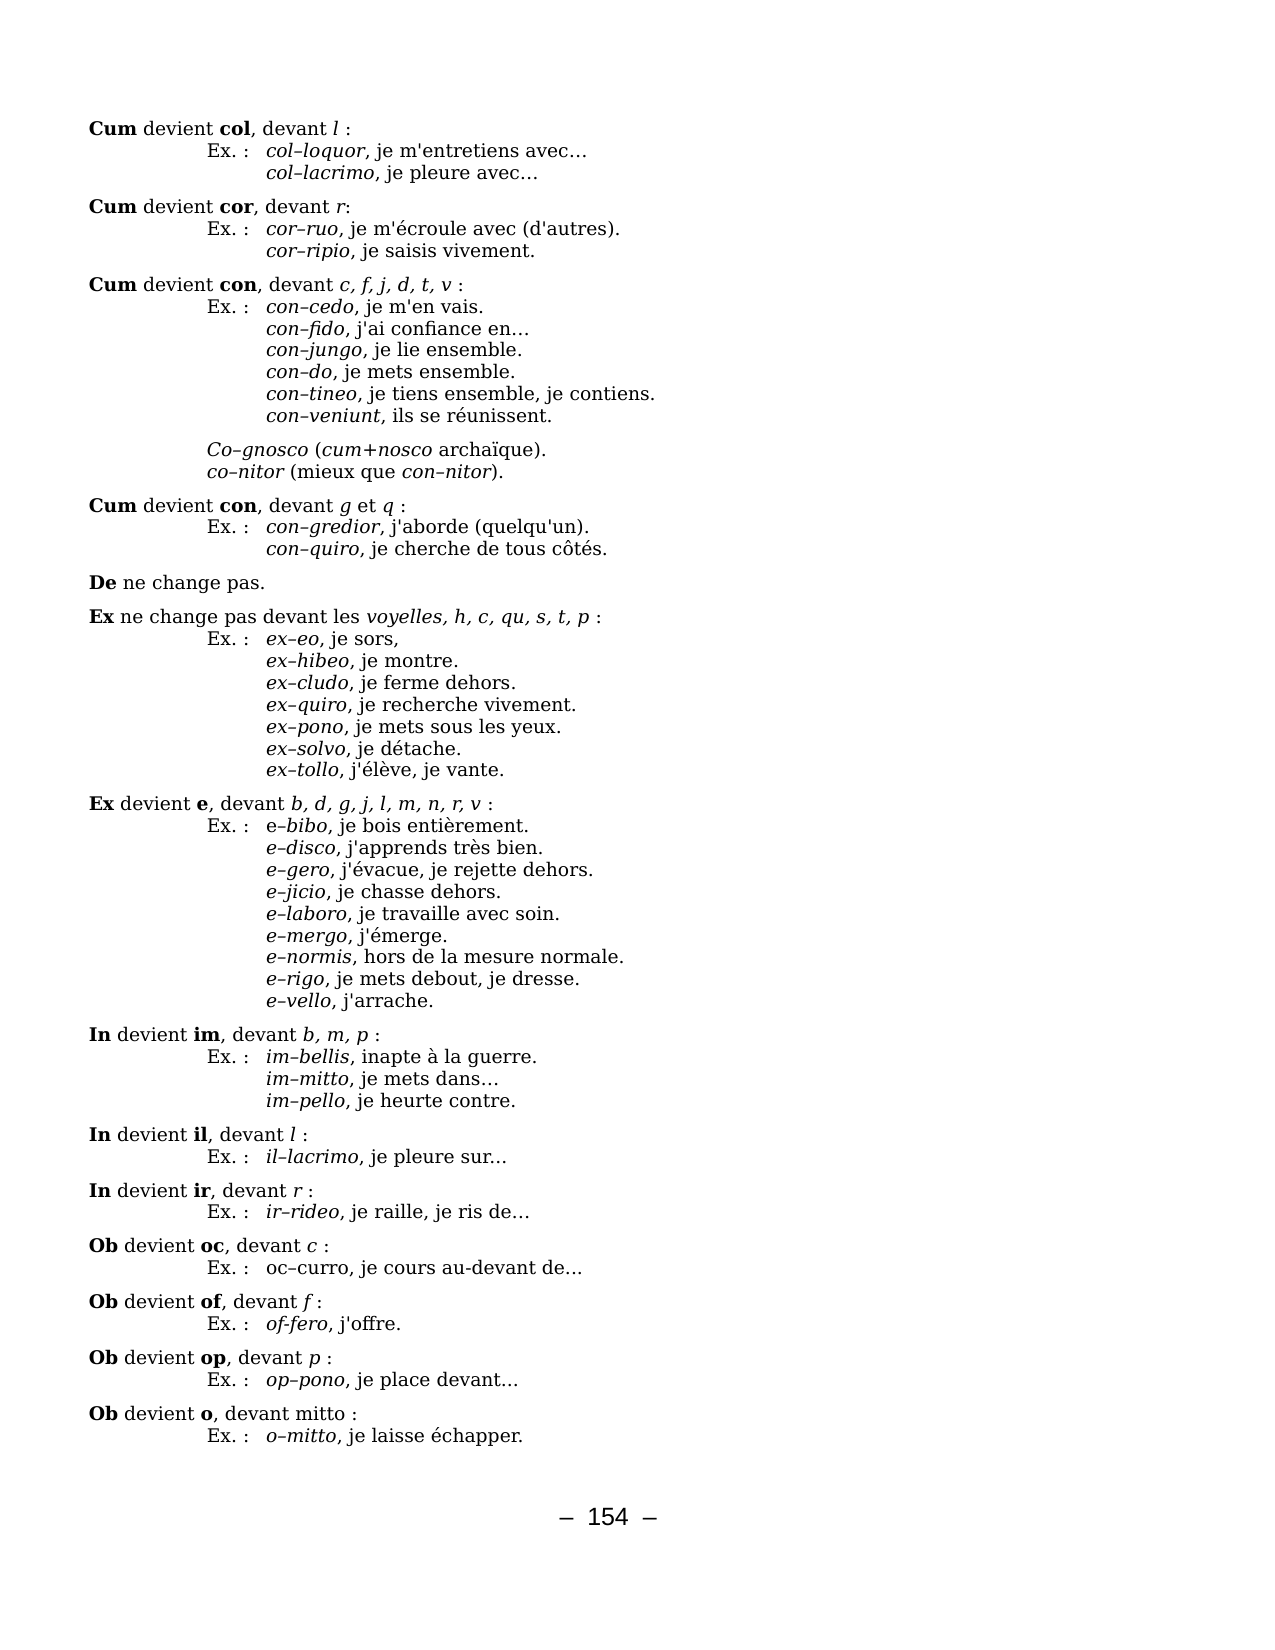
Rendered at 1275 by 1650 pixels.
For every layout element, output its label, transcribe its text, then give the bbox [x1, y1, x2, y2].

text In devient im, devant b, m, p : Ex. : im–bellis, inapte à la guerre. im–mitto, je mets dans… im–pello, je heurte contre. [88, 1024, 1127, 1112]
text Cum devient col, devant l : Ex. : col–loquor, je m'entretiens avec… col–lacrimo, je pleure avec… [88, 118, 1127, 184]
text Cum devient cor, devant r: Ex. : cor–ruo, je m'écroule avec (d'autres). cor–ripio, je saisis vivement. [88, 196, 1127, 262]
text Co–gnosco (cum+nosco archaïque). co–nitor (mieux que con–nitor). [88, 439, 1127, 482]
text Ex ne change pas devant les voyelles, h, c, qu, s, t, p : Ex. : ex–eo, je sors, ex–hibeo, je montre. ex–cludo, je ferme dehors. ex–quiro, je recherche vivement. ex–pono, je mets sous les yeux. ex–solvo, je détache. ex–tollo, j'élève, je vante. [88, 606, 1127, 781]
text De ne change pas. [88, 572, 1127, 594]
text Ob devient op, devant p : Ex. : op–pono, je place devant... [88, 1347, 1127, 1391]
text Cum devient con, devant g et q : Ex. : con–gredior, j'aborde (quelqu'un). con–quiro, je cherche de tous côtés. [88, 494, 1127, 560]
text Cum devient con, devant c, f, j, d, t, v : Ex. : con–cedo, je m'en vais. con–fido, j'ai confiance en… con–jungo, je lie ensemble. con–do, je mets ensemble. con–tineo, je tiens ensemble, je contiens. con–veniunt, ils se réunissent. [88, 273, 1127, 427]
text Ex devient e, devant b, d, g, j, l, m, n, r, v : Ex. : e–bibo, je bois entièrement. e–disco, j'apprends très bien. e–gero, j'évacue, je rejette dehors. e–jicio, je chasse dehors. e–laboro, je travaille avec soin. e–mergo, j'émerge. e–normis, hors de la mesure normale. e–rigo, je mets debout, je dresse. e–vello, j'arrache. [88, 793, 1127, 1012]
text In devient ir, devant r : Ex. : ir–rideo, je raille, je ris de… [88, 1179, 1127, 1223]
text Ob devient oc, devant c : Ex. : oc–curro, je cours au-devant de... [88, 1235, 1127, 1279]
text Ob devient of, devant f : Ex. : of-fero, j'offre. [88, 1291, 1127, 1335]
text Ob devient o, devant mitto : Ex. : o–mitto, je laisse échapper. [88, 1403, 1127, 1447]
text In devient il, devant l : Ex. : il–lacrimo, je pleure sur... [88, 1123, 1127, 1167]
